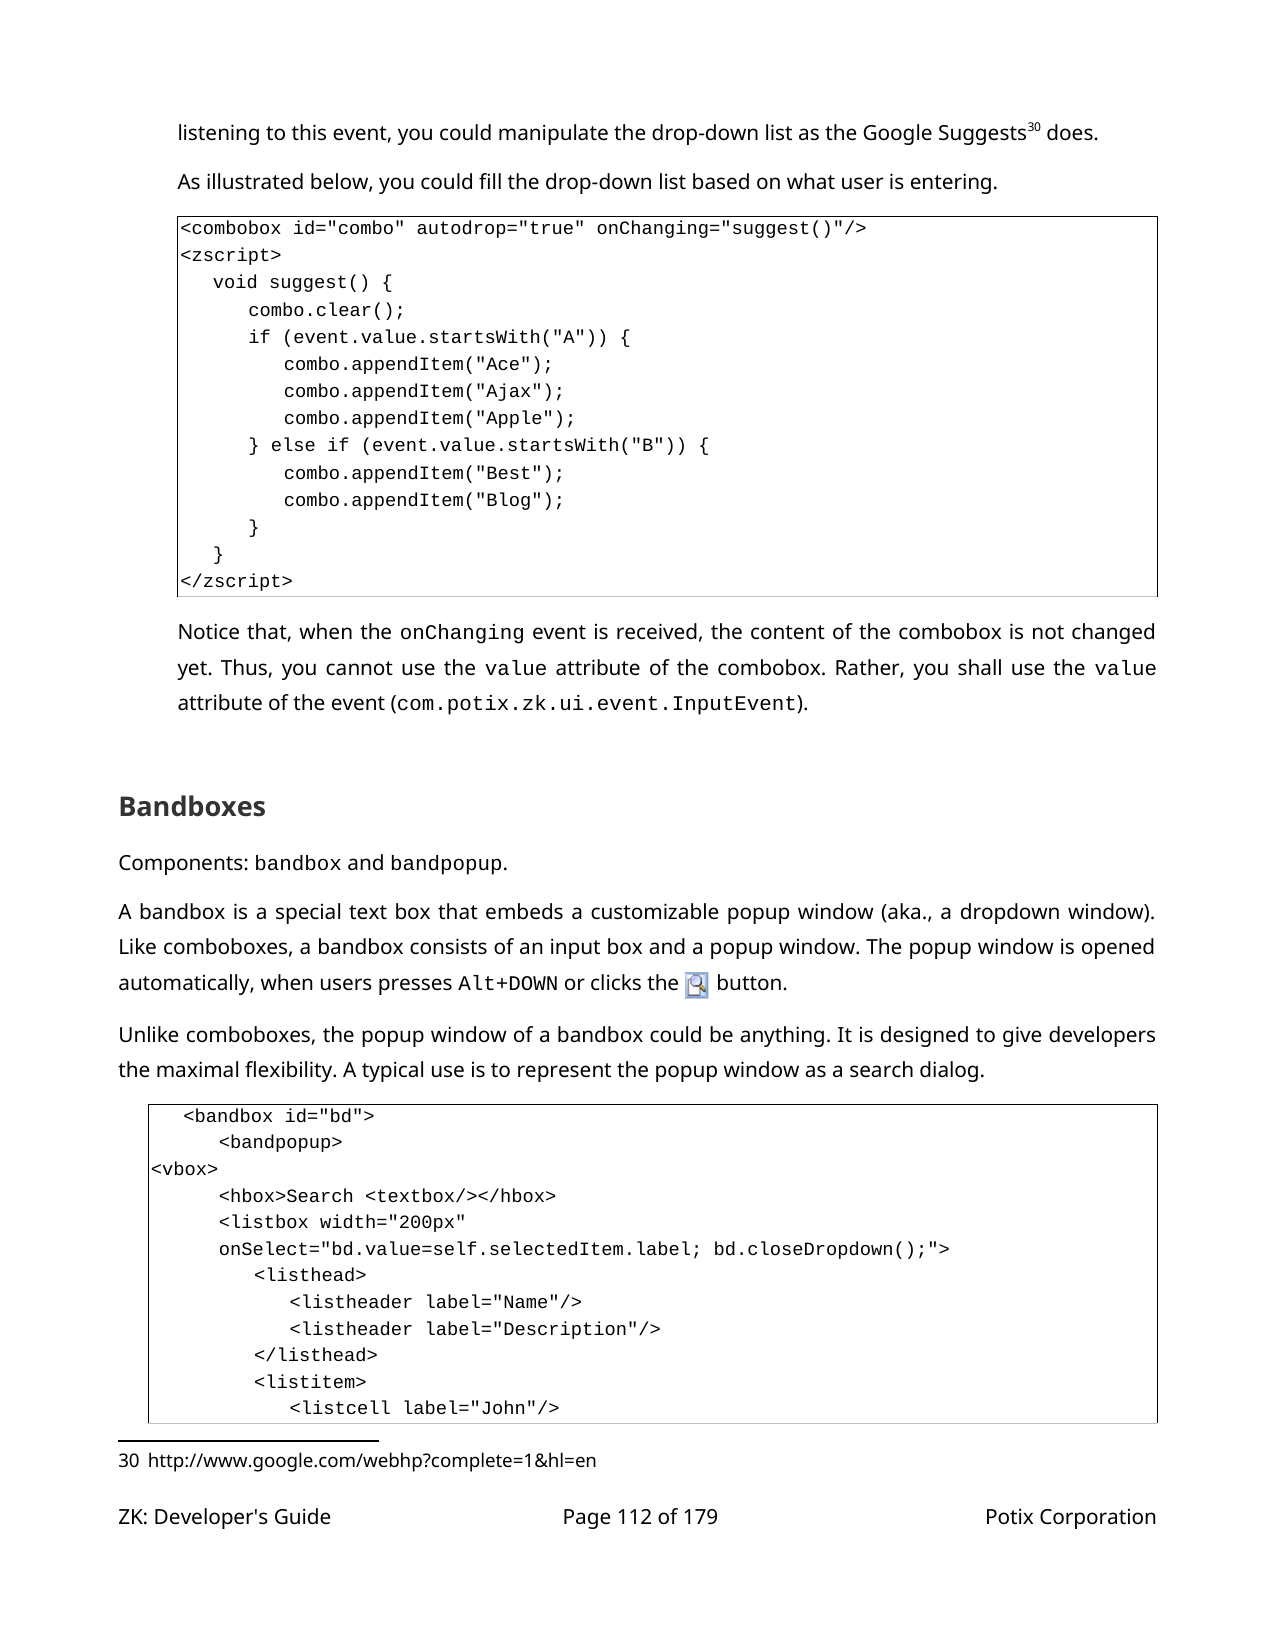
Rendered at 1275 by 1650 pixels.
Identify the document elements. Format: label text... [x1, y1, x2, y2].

text if (event.value.startsWith("A")) { [178, 324, 1157, 349]
text Notice that, when the onChanging event is received, the content of the combobox is not changed yet. Thus, you cannot use the value attribute of the combobox. Rather, you shall use the value attribute of the event (com.potix.zk.ui.event.InputEvent). [177, 617, 1157, 717]
text <bandbox id="bd"> <bandpopup> <vbox> <hbox>Search <textbox/></hbox> <listbox width="200px" onSelect="bd.value=self.selectedItem.label; bd.closeDropdown();"> <listhead> <listheader label="Name"/> <listheader label="Description"/> </listhead> <listitem> <listcell label="John"/> [149, 1105, 1157, 1423]
subtitle Bandboxes [118, 788, 1157, 824]
text } [178, 515, 1157, 539]
text } else if (event.value.startsWith("B")) { [178, 433, 1157, 458]
text A bandbox is a special text box that embeds a customizable popup window (aka., a dropdown window). Like comboboxes, a bandbox consists of an input box and a popup window. The popup window is opened automatically, when users presses Alt+DOWN or clicks the button. [118, 897, 1157, 999]
text Unlike comboboxes, the popup window of a bandbox could be anything. It is designed to give developers the maximal flexibility. A typical use is to represent the popup window as a search dialog. [118, 1020, 1157, 1083]
text void suggest() { [178, 270, 1157, 294]
text As illustrated below, you could fill the drop-down list based on what user is entering. [177, 167, 1157, 195]
text combo.clear(); [178, 297, 1157, 322]
text </zscript> [178, 569, 1157, 596]
text } [178, 542, 1157, 566]
text http://www.google.com/webhp?complete=1&hl=en [118, 1447, 1157, 1473]
text <combobox id="combo" autodrop="true" onChanging="suggest()"/> [178, 217, 1157, 240]
text combo.appendItem("Apple"); [178, 406, 1157, 430]
text combo.appendItem("Ajax"); [178, 379, 1157, 403]
text combo.appendItem("Best"); [178, 461, 1157, 485]
text <zscript> [178, 243, 1157, 267]
text Components: bandbox and bandpopup. [118, 848, 1157, 877]
picture [684, 971, 711, 1000]
text listening to this event, you could manipulate the drop-down list as the Google Suggests does. [177, 118, 1157, 146]
text combo.appendItem("Ace"); [178, 352, 1157, 376]
text combo.appendItem("Blog"); [178, 488, 1157, 512]
